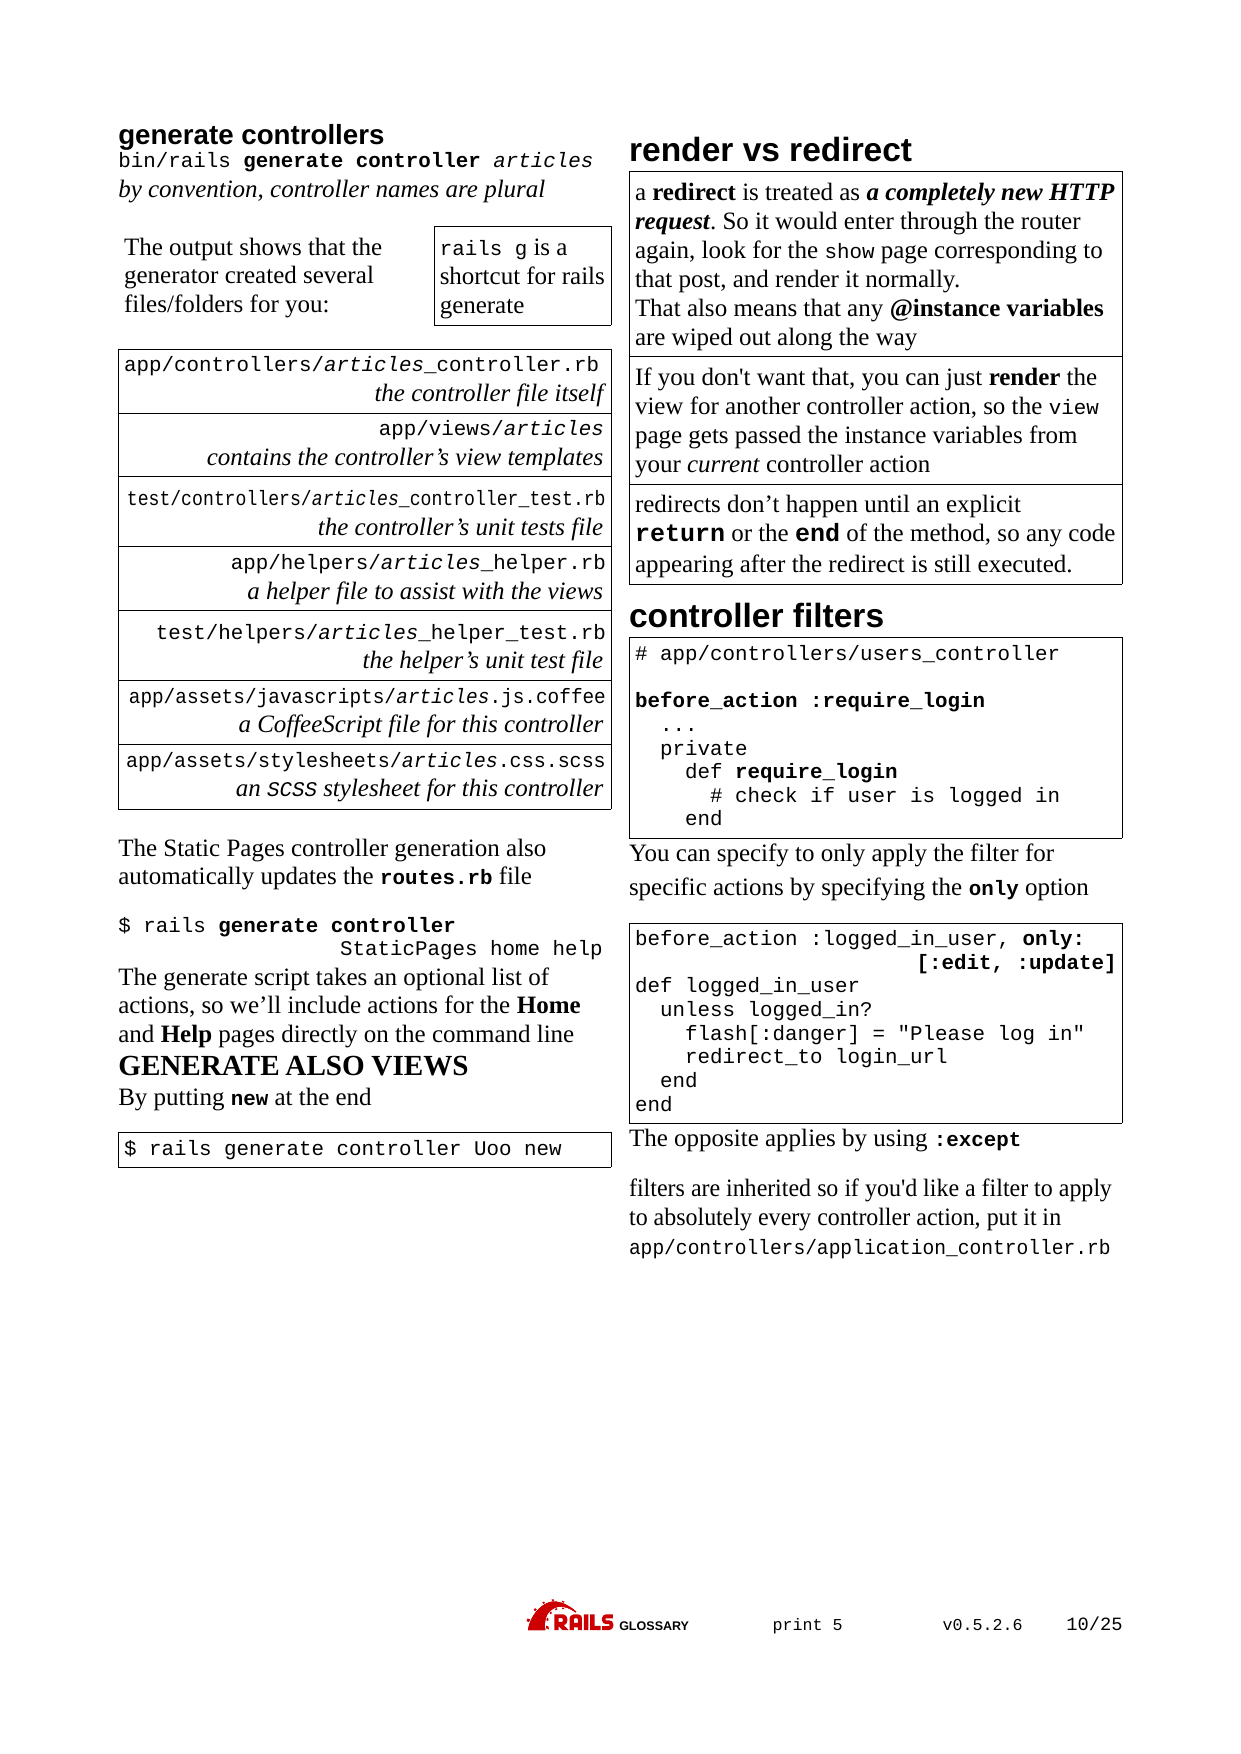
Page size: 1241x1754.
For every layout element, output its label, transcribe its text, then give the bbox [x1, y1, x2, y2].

table_cell app/views/articles contains the controller’s view templates [119, 414, 611, 476]
table_cell test/helpers/articles_helper_test.rb the helper’s unit test file [119, 611, 611, 680]
text The opposite applies by using :except [629, 1124, 1122, 1153]
subtitle generate controllers [118, 118, 611, 150]
text bin/rails generate controller articles [118, 150, 611, 174]
table_header app/controllers/articles_controller.rb the controller file itself [119, 350, 611, 412]
table_header a redirect is treated as a completely new HTTP request. So it would enter through the router again, look for the show page corresponding to that post, and render it normally. That also means that any @instance variables are wiped out along the way [630, 172, 1122, 356]
text You can specify to only apply the filter for specific actions by specifying the only option [629, 839, 1122, 902]
text filters are inherited so if you'd like a filter to apply to absolutely every controller action, put it in app/controllers/application_controller.rb [629, 1173, 1122, 1260]
table_cell app/helpers/articles_helper.rb a helper file to assist with the views [119, 547, 611, 610]
table_header $ rails generate controller Uoo new [119, 1133, 611, 1167]
subtitle controller filters [629, 596, 1122, 634]
text StaticPages home help [118, 938, 611, 962]
table_header # app/controllers/users_controller before_action :require_login ... private def require_login # check if user is logged in end [630, 638, 1122, 838]
text $ rails generate controller [118, 914, 611, 938]
text GENERATE ALSO VIEWS [118, 1048, 611, 1082]
text by convention, controller names are plural [118, 174, 611, 202]
subtitle render vs redirect [629, 130, 1122, 168]
table_header before_action :logged_in_user, only: [:edit, :update] def logged_in_user unless logged_in? flash[:danger] = "Please log in" redirect_to login_url end end [630, 924, 1122, 1123]
table_cell test/controllers/articles_controller_test.rb the controller’s unit tests file [119, 477, 611, 546]
table_header The output shows that the generator created several files/folders for you: [118, 226, 434, 325]
table_cell redirects don’t happen until an explicit return or the end of the method, so any code appearing after the redirect is still executed. [630, 485, 1122, 584]
table_header rails g is a shortcut for rails generate [435, 227, 611, 325]
text By putting new at the end [118, 1082, 611, 1111]
table_cell If you don't want that, you can just render the view for another controller action, so the view page gets passed the instance variables from your current controller action [630, 357, 1122, 484]
table_cell app/assets/javascripts/articles.js.coffee a CoffeeScript file for this controller [119, 681, 611, 744]
text The Static Pages controller generation also automatically updates the routes.rb file [118, 833, 611, 891]
table_cell app/assets/stylesheets/articles.css.scss an SCSS stylesheet for this controller [119, 745, 611, 809]
text The generate script takes an optional list of actions, so we’ll include actions for the Home and Help pages directly on the command line [118, 962, 611, 1048]
